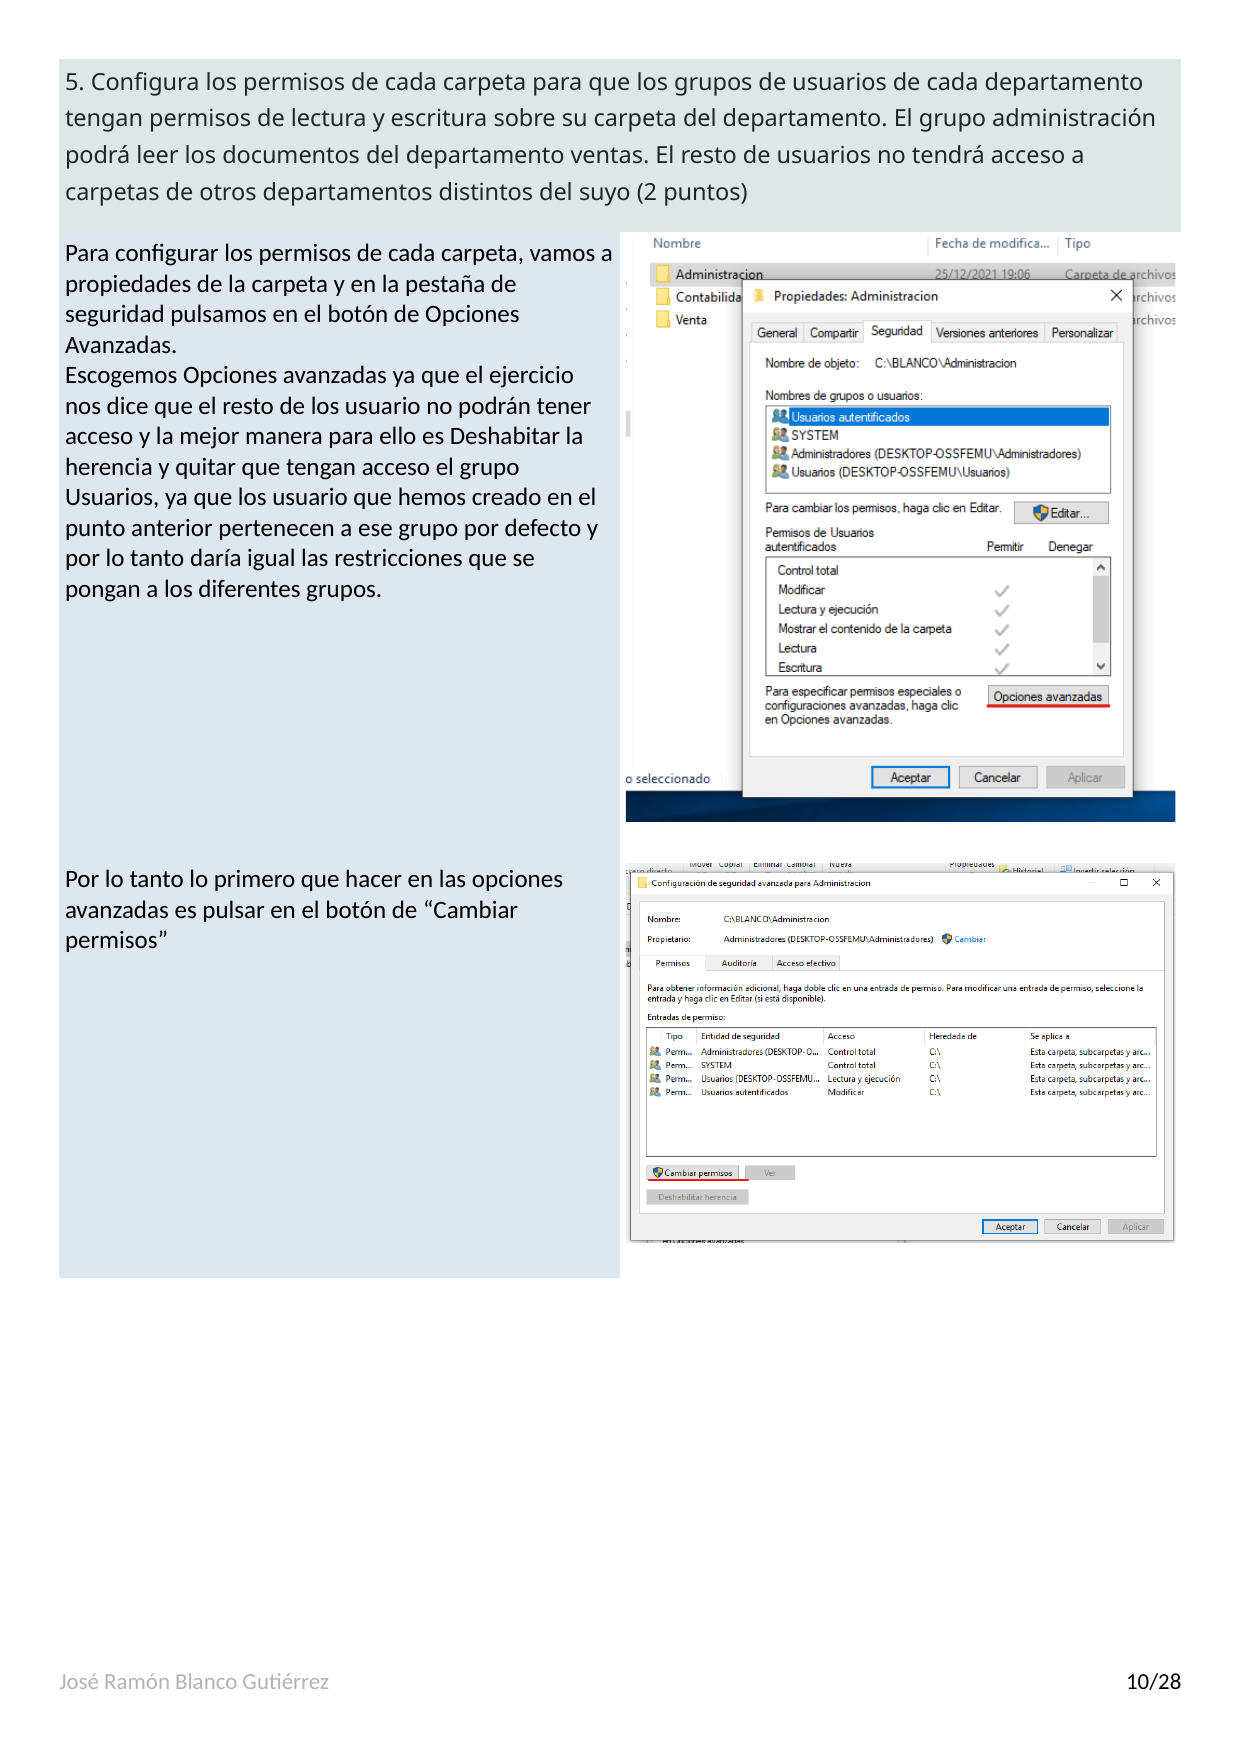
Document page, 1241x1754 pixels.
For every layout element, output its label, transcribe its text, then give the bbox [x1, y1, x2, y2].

table_cell [620, 232, 1181, 858]
picture [625, 863, 1176, 1243]
table_cell [620, 858, 1181, 1278]
picture [625, 237, 1176, 822]
table_cell Por lo tanto lo primero que hacer en las opciones avanzadas es pulsar en el botón de “Cambiar permisos” [59, 858, 620, 1278]
table_cell 5. Configura los permisos de cada carpeta para que los grupos de usuarios de cada departamento tengan permisos de lectura y escritura sobre su carpeta del departamento. El grupo administración podrá leer los documentos del departamento ventas. El resto de usuarios no tendrá acceso a carpetas de otros departamentos distintos del suyo (2 puntos) [59, 59, 1181, 232]
table_cell Para configurar los permisos de cada carpeta, vamos a propiedades de la carpeta y en la pestaña de seguridad pulsamos en el botón de Opciones Avanzadas. Escogemos Opciones avanzadas ya que el ejercicio nos dice que el resto de los usuario no podrán tener acceso y la mejor manera para ello es Deshabitar la herencia y quitar que tengan acceso el grupo Usuarios, ya que los usuario que hemos creado en el punto anterior pertenecen a ese grupo por defecto y por lo tanto daría igual las restricciones que se pongan a los diferentes grupos. [59, 232, 620, 858]
